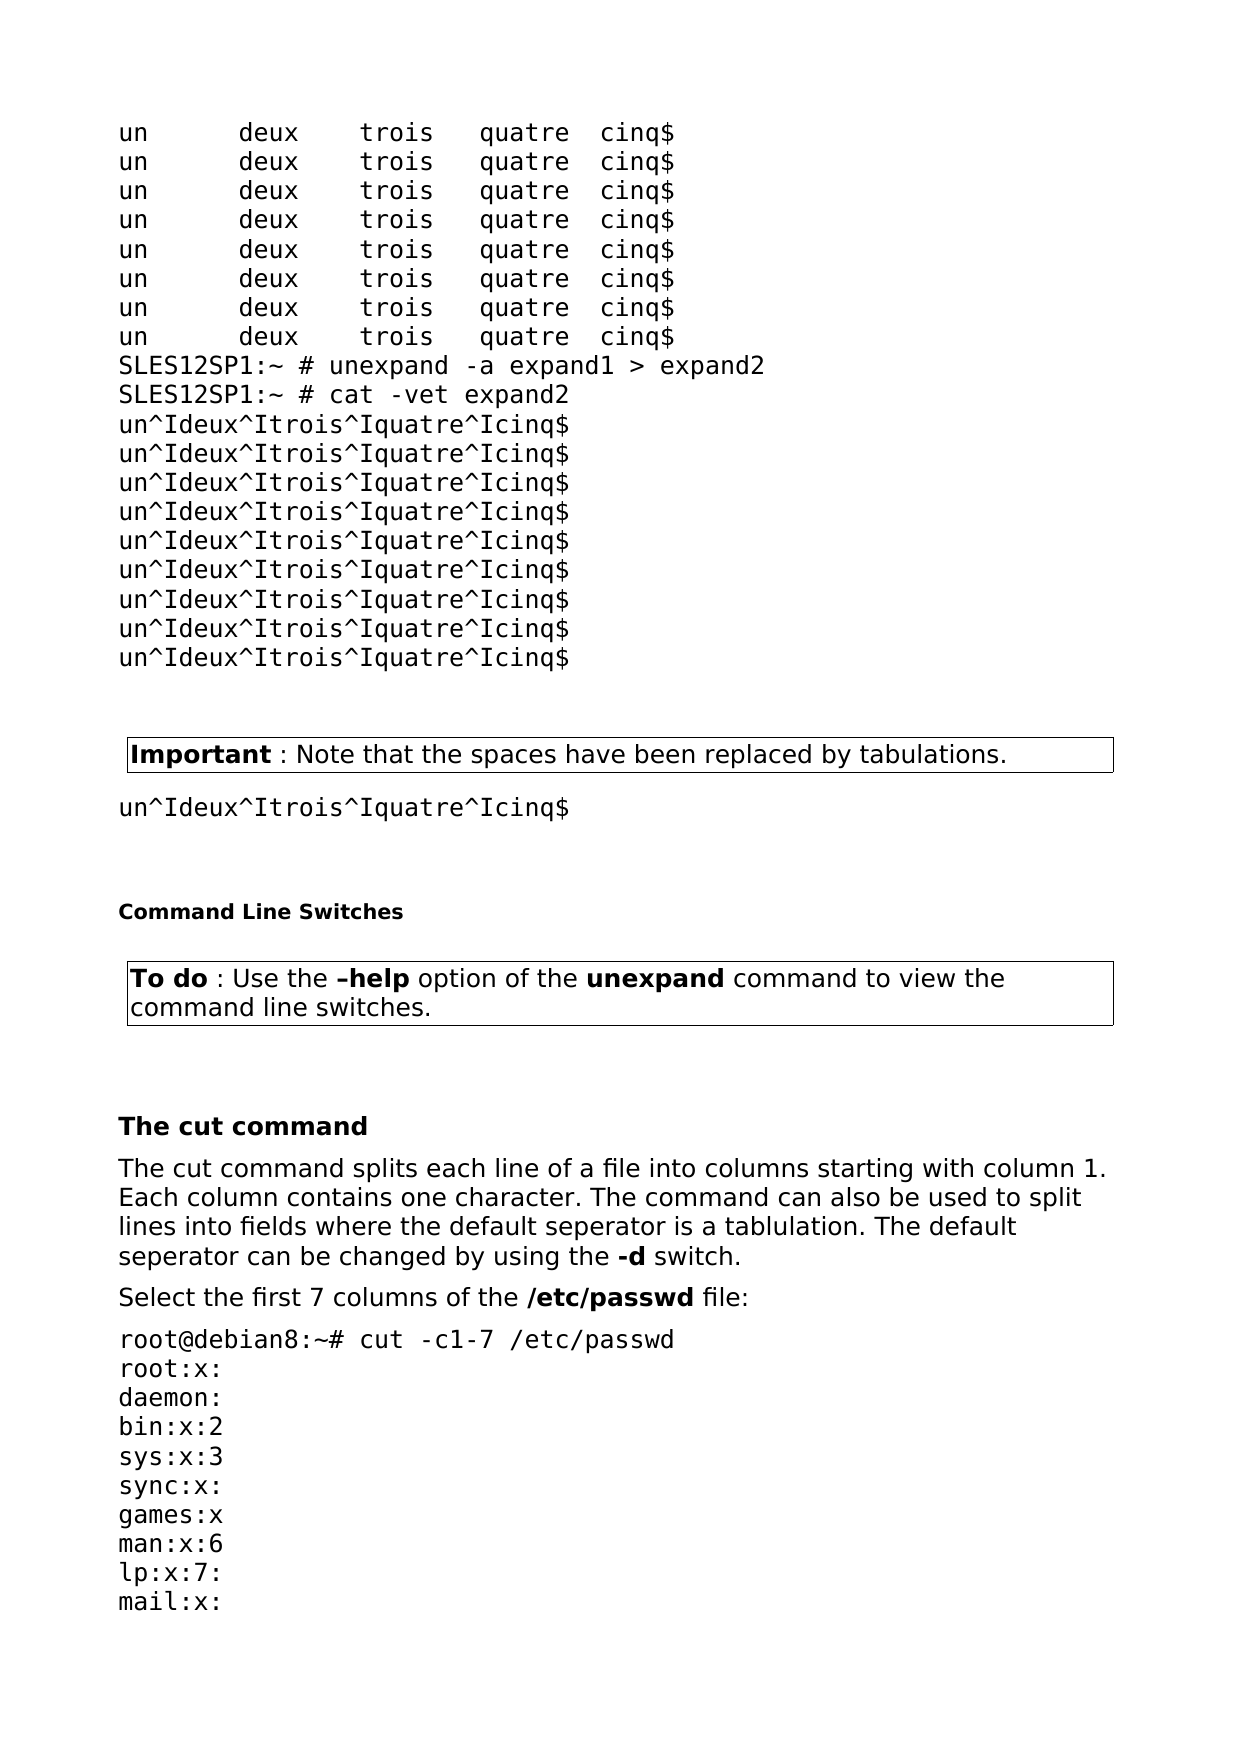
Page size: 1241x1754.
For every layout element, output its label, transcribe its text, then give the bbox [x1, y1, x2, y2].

table_header Important : Note that the spaces have been replaced by tabulations. [128, 738, 1113, 772]
text The cut command splits each line of a file into columns starting with column 1. Each column contains one character. The command can also be used to split lines into fields where the default seperator is a tablulation. The default seperator can be changed by using the -d switch. [118, 1154, 1122, 1271]
subtitle Command Line Switches [118, 900, 1122, 925]
text root@debian8:~# cut -c1-7 /etc/passwd root:x: daemon: bin:x:2 sys:x:3 sync:x: games:x man:x:6 lp:x:7: mail:x: [118, 1325, 1122, 1617]
text un deux trois quatre cinq$ un deux trois quatre cinq$ un deux trois quatre cinq$ un deux trois quatre cinq$ un deux trois quatre cinq$ un deux trois quatre cinq$ un deux trois quatre cinq$ un deux trois quatre cinq$ SLES12SP1:~ # unexpand -a expand1 > expand2 SLES12SP1:~ # cat -vet expand2 un^Ideux^Itrois^Iquatre^Icinq$ un^Ideux^Itrois^Iquatre^Icinq$ un^Ideux^Itrois^Iquatre^Icinq$ un^Ideux^Itrois^Iquatre^Icinq$ un^Ideux^Itrois^Iquatre^Icinq$ un^Ideux^Itrois^Iquatre^Icinq$ un^Ideux^Itrois^Iquatre^Icinq$ un^Ideux^Itrois^Iquatre^Icinq$ un^Ideux^Itrois^Iquatre^Icinq$ [118, 118, 1122, 713]
text Select the first 7 columns of the /etc/passwd file: [118, 1283, 1122, 1313]
table_header To do : Use the –help option of the unexpand command to view the command line switches. [128, 962, 1113, 1025]
subtitle The cut command [118, 1113, 1122, 1142]
text un^Ideux^Itrois^Iquatre^Icinq$ [118, 781, 1122, 822]
